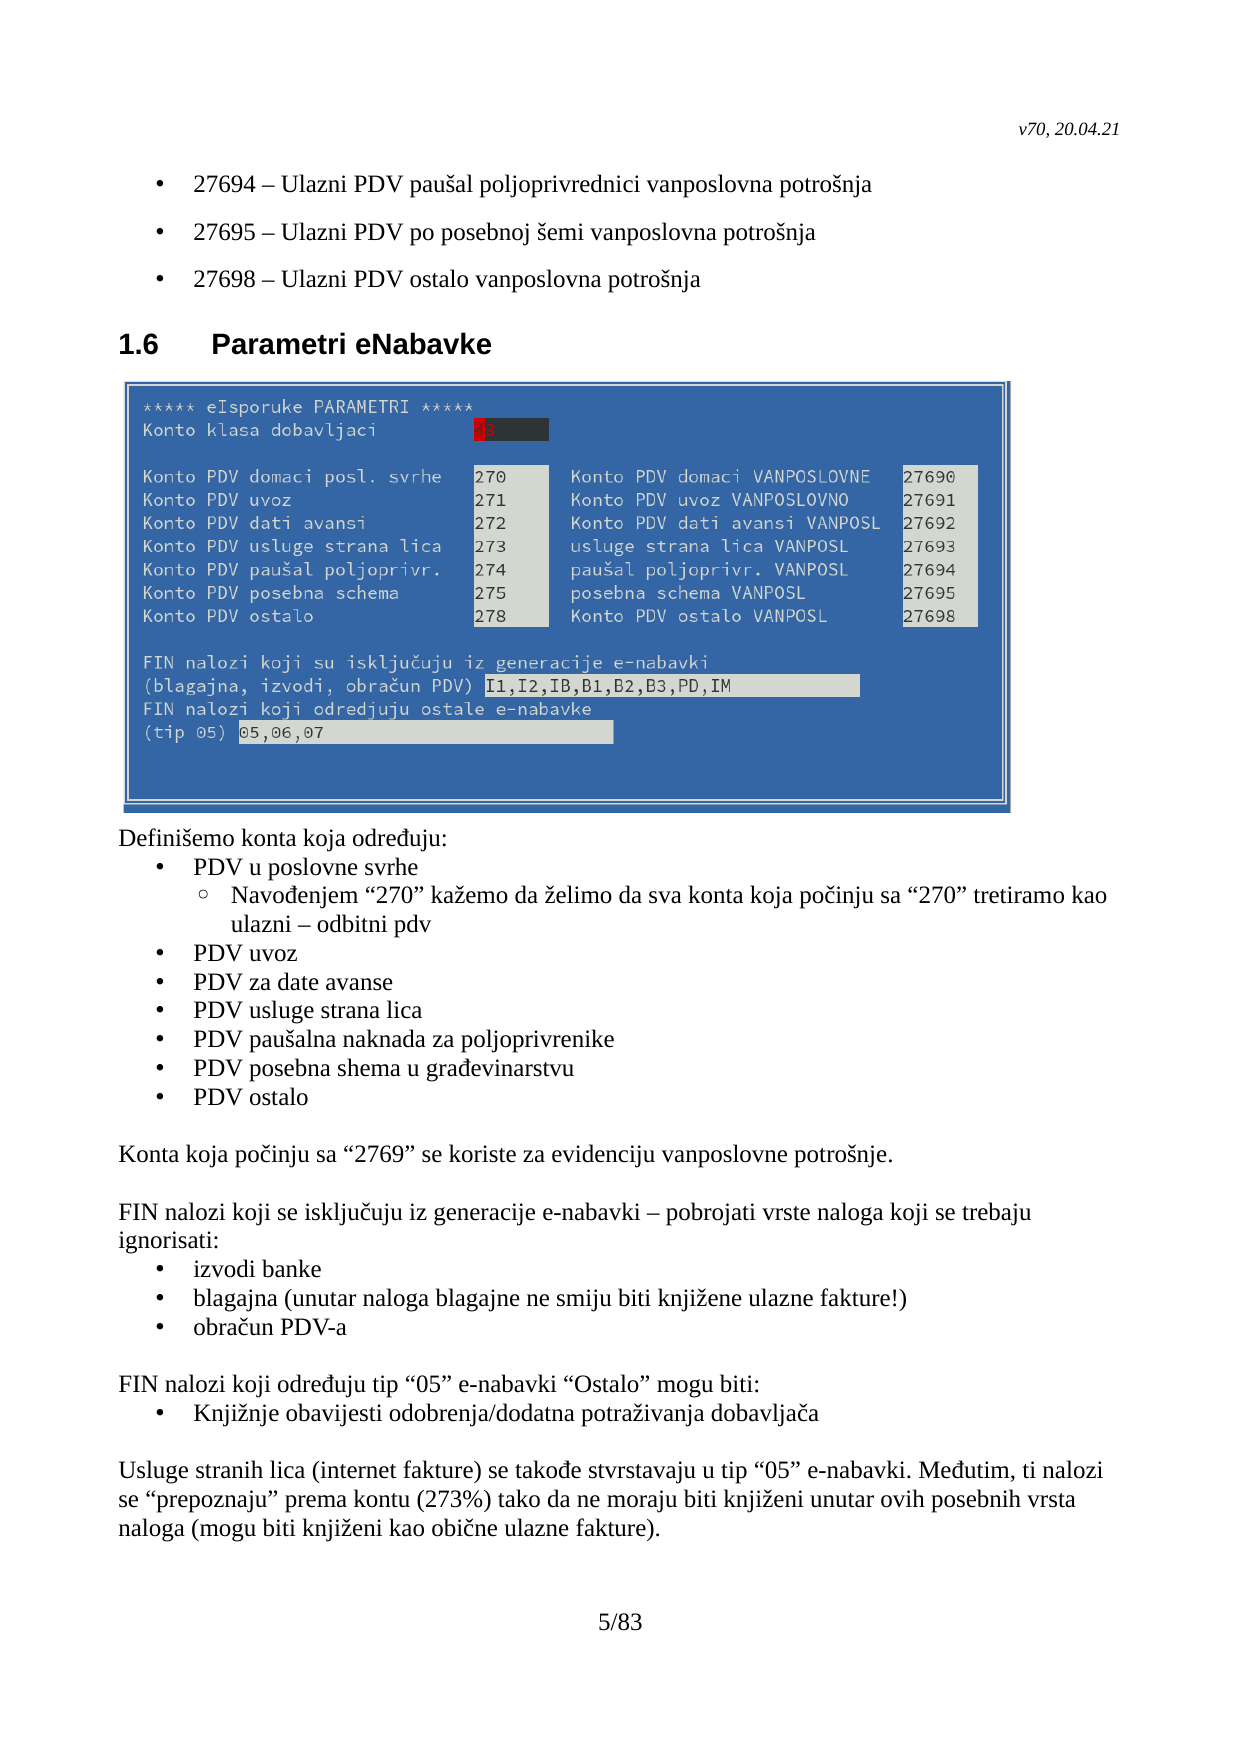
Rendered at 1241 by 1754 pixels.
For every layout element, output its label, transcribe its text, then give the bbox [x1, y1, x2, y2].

list 27698 – Ulazni PDV ostalo vanposlovna potrošnja [156, 264, 1122, 293]
list PDV ostalo [156, 1082, 1122, 1110]
list PDV posebna shema u građevinarstvu [156, 1053, 1122, 1082]
list Knjižnje obavijesti odobrenja/dodatna potraživanja dobavljača [156, 1398, 1122, 1427]
list blagajna (unutar naloga blagajne ne smiju biti knjižene ulazne fakture!) [156, 1283, 1122, 1312]
list PDV paušalna naknada za poljoprivrenike [156, 1024, 1122, 1053]
list PDV usluge strana lica [156, 995, 1122, 1024]
list obračun PDV-a [156, 1312, 1122, 1340]
picture [123, 381, 1012, 813]
list 27695 – Ulazni PDV po posebnoj šemi vanposlovna potrošnja [156, 217, 1122, 246]
list PDV uvoz [156, 938, 1122, 967]
list Navođenjem “270” kažemo da želimo da sva konta koja počinju sa “270” tretiramo kao ulazni – odbitni pdv [193, 880, 1122, 938]
text Konta koja počinju sa “2769” se koriste za evidenciju vanposlovne potrošnje. [118, 1139, 1122, 1168]
text Usluge stranih lica (internet fakture) se takođe stvrstavaju u tip “05” e-nabavki. Međutim, ti nalozi se “prepoznaju” prema kontu (273%) tako da ne moraju biti knjiženi unutar ovih posebnih vrsta naloga (mogu biti knjiženi kao obične ulazne fakture). [118, 1455, 1122, 1542]
text Definišemo konta koja određuju: [118, 823, 1122, 852]
list izvodi banke [156, 1254, 1122, 1283]
text FIN nalozi koji određuju tip “05” e-nabavki “Ostalo” mogu biti: [118, 1369, 1122, 1398]
list PDV u poslovne svrhe [156, 852, 1122, 880]
text FIN nalozi koji se isključuju iz generacije e-nabavki – pobrojati vrste naloga koji se trebaju ignorisati: [118, 1197, 1122, 1254]
list 27694 – Ulazni PDV paušal poljoprivrednici vanposlovna potrošnja [156, 169, 1122, 198]
list PDV za date avanse [156, 967, 1122, 995]
subtitle Parametri eNabavke [118, 327, 1122, 360]
